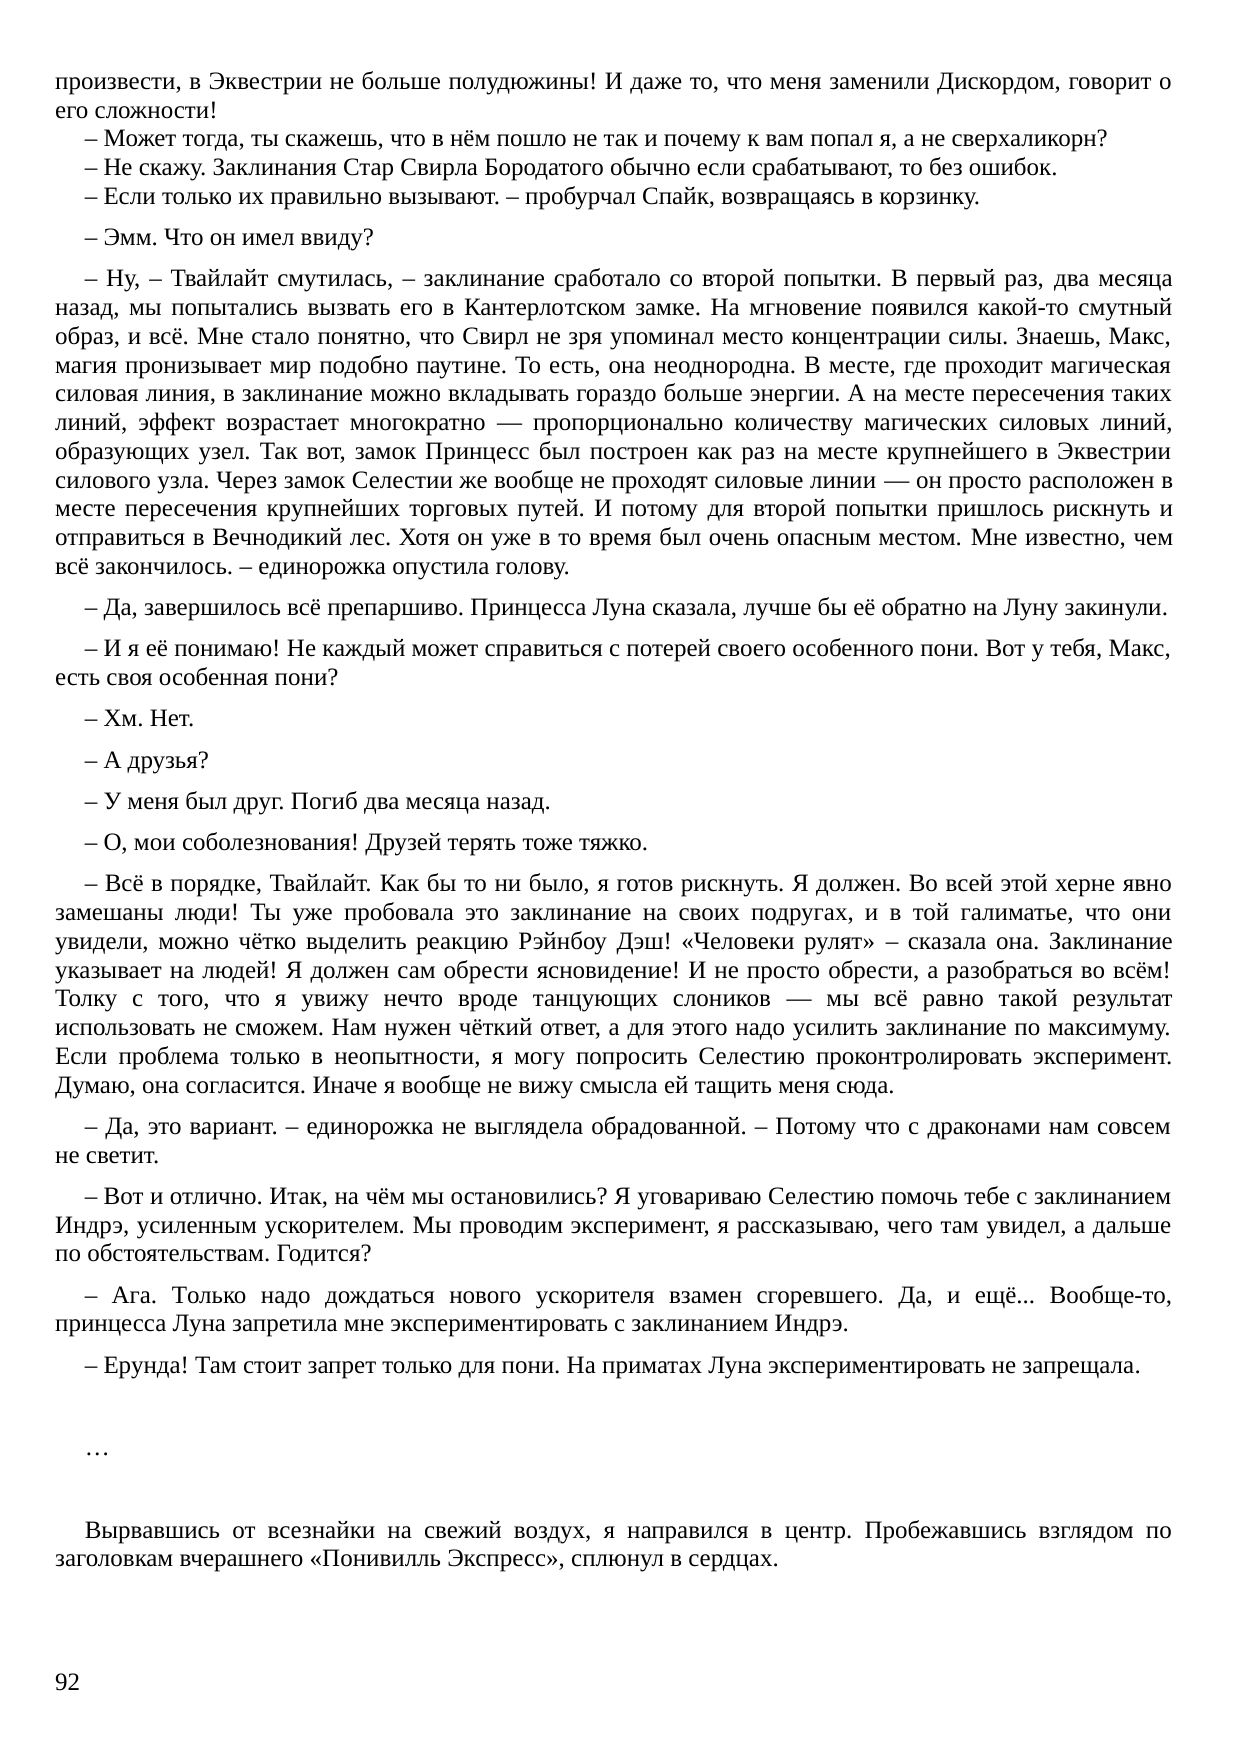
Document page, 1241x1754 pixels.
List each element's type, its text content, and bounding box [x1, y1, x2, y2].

text – Не скажу. Заклинания Стар Свирла Бородатого обычно если срабатывают, то без ошибок. [55, 152, 1173, 181]
text … [55, 1432, 1173, 1461]
text – Может тогда, ты скажешь, что в нём пошло не так и почему к вам попал я, а не сверхаликорн? [55, 123, 1173, 152]
text Вырвавшись от всезнайки на свежий воздух, я направился в центр. Пробежавшись взглядом по заголовкам вчерашнего «Понивилль Экспресс», сплюнул в сердцах. [55, 1515, 1173, 1572]
text – Да, это вариант. – единорожка не выглядела обрадованной. – Потому что с драконами нам совсем не светит. [55, 1111, 1173, 1168]
text – Хм. Нет. [55, 703, 1173, 732]
text – А друзья? [55, 745, 1173, 773]
text – Вот и отлично. Итак, на чём мы остановились? Я уговариваю Селестию помочь тебе с заклинанием Индрэ, усиленным ускорителем. Мы проводим эксперимент, я рассказываю, чего там увидел, а дальше по обстоятельствам. Годится? [55, 1181, 1173, 1267]
text – Эмм. Что он имел ввиду? [55, 222, 1173, 251]
text – Ага. Только надо дождаться нового ускорителя взамен сгоревшего. Да, и ещё... Вообще-то, принцесса Луна запретила мне экспериментировать с заклинанием Индрэ. [55, 1280, 1173, 1337]
text – Ну, – Твайлайт смутилась, – заклинание сработало со второй попытки. В первый раз, два месяца назад, мы попытались вызвать его в Кантерлотском замке. На мгновение появился какой-то смутный образ, и всё. Мне стало понятно, что Свирл не зря упоминал место концентрации силы. Знаешь, Макс, магия пронизывает мир подобно паутине. То есть, она неоднородна. В месте, где проходит магическая силовая линия, в заклинание можно вкладывать гораздо больше энергии. А на месте пересечения таких линий, эффект возрастает многократно — пропорционально количеству магических силовых линий, образующих узел. Так вот, замок Принцесс был построен как раз на месте крупнейшего в Эквестрии силового узла. Через замок Селестии же вообще не проходят силовые линии — он просто расположен в месте пересечения крупнейших торговых путей. И потому для второй попытки пришлось рискнуть и отправиться в Вечнодикий лес. Хотя он уже в то время был очень опасным местом. Мне известно, чем всё закончилось. – единорожка опустила голову. [55, 263, 1173, 580]
text – Всё в порядке, Твайлайт. Как бы то ни было, я готов рискнуть. Я должен. Во всей этой херне явно замешаны люди! Ты уже пробовала это заклинание на своих подругах, и в той галиматье, что они увидели, можно чётко выделить реакцию Рэйнбоу Дэш! «Человеки рулят» – сказала она. Заклинание указывает на людей! Я должен сам обрести ясновидение! И не просто обрести, а разобраться во всём! Толку с того, что я увижу нечто вроде танцующих слоников — мы всё равно такой результат использовать не сможем. Нам нужен чёткий ответ, а для этого надо усилить заклинание по максимуму. Если проблема только в неопытности, я могу попросить Селестию проконтролировать эксперимент. Думаю, она согласится. Иначе я вообще не вижу смысла ей тащить меня сюда. [55, 868, 1173, 1098]
text – Да, завершилось всё препаршиво. Принцесса Луна сказала, лучше бы её обратно на Луну закинули. [55, 592, 1173, 621]
text – Ерунда! Там стоит запрет только для пони. На приматах Луна экспериментировать не запрещала. [55, 1350, 1173, 1378]
text – Если только их правильно вызывают. – пробурчал Спайк, возвращаясь в корзинку. [55, 181, 1173, 210]
text – О, мои соболезнования! Друзей терять тоже тяжко. [55, 827, 1173, 856]
text – У меня был друг. Погиб два месяца назад. [55, 786, 1173, 815]
text произвести, в Эквестрии не больше полудюжины! И даже то, что меня заменили Дискордом, говорит о его сложности! [55, 66, 1173, 123]
text – И я её понимаю! Не каждый может справиться с потерей своего особенного пони. Вот у тебя, Макс, есть своя особенная пони? [55, 633, 1173, 691]
